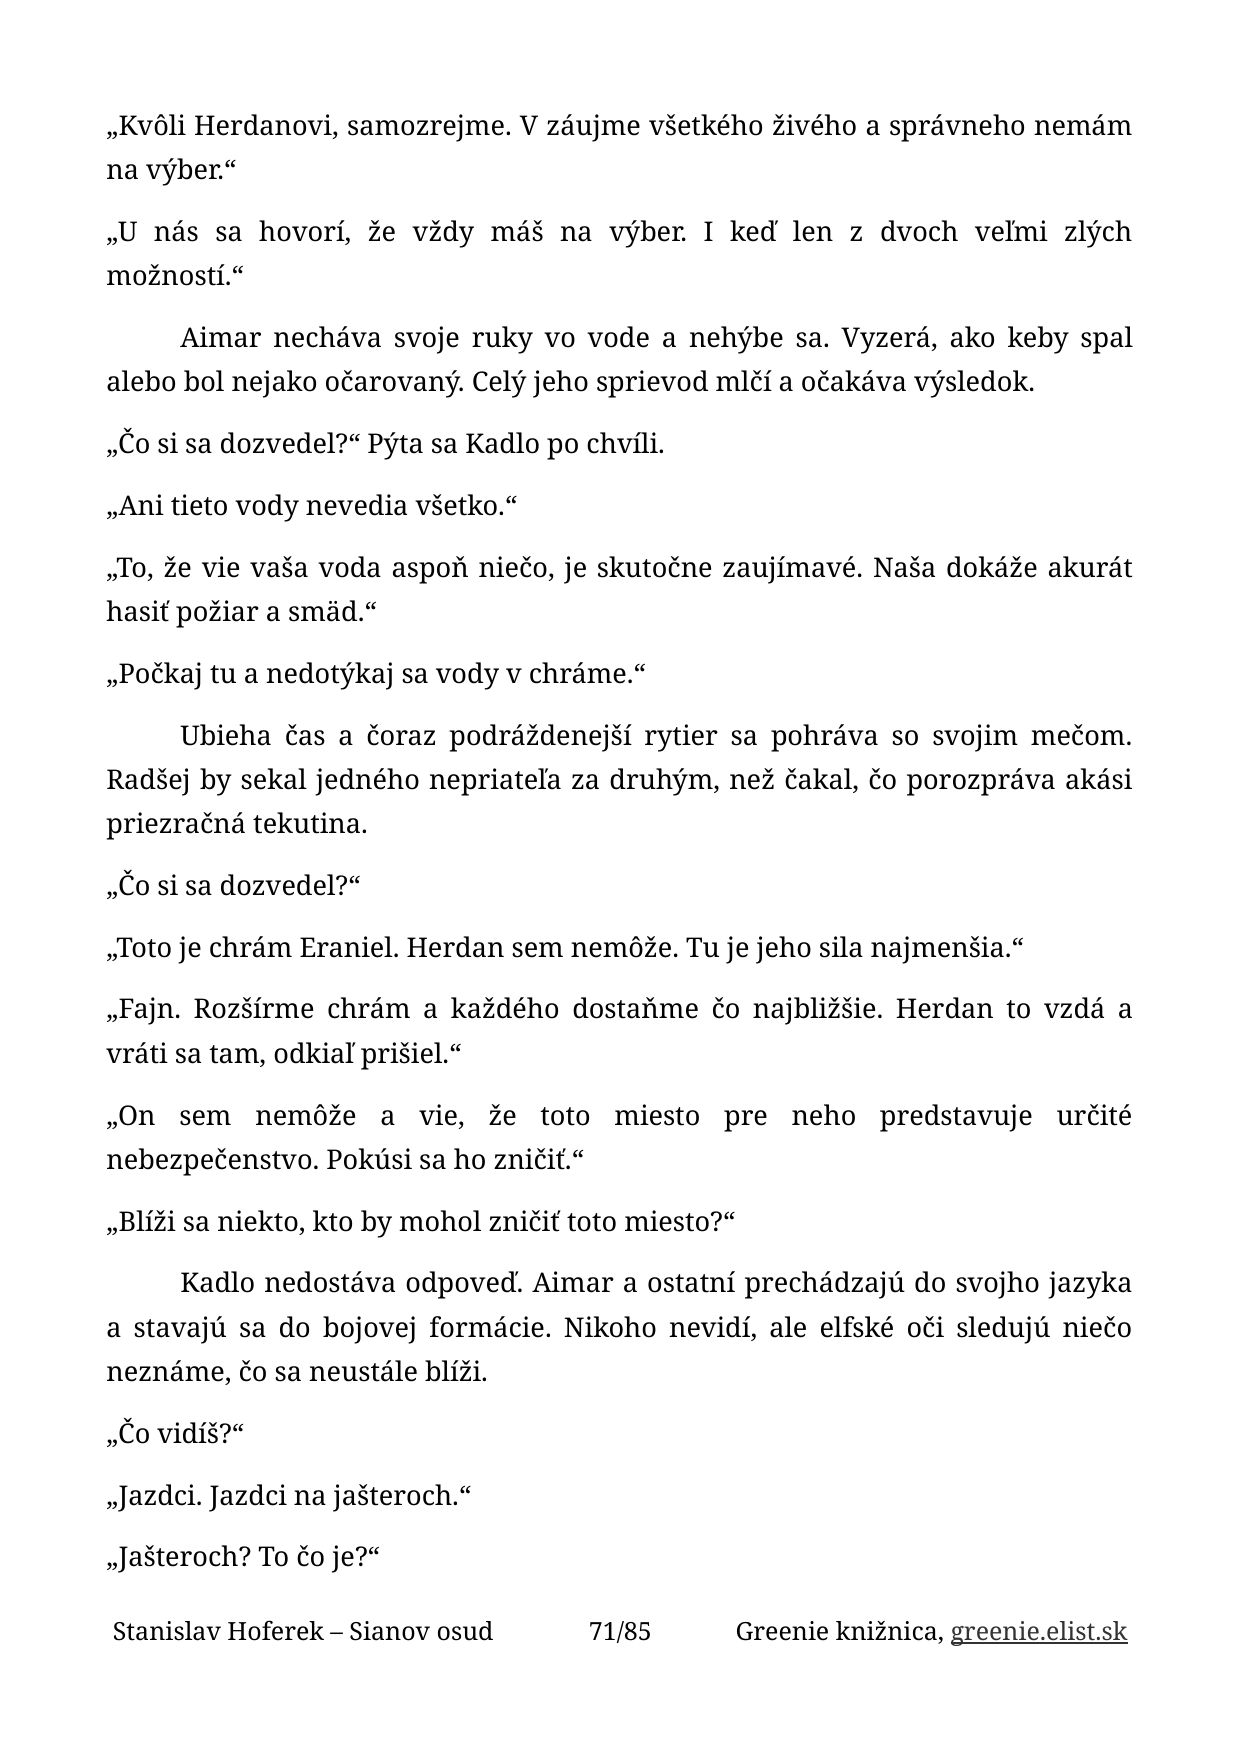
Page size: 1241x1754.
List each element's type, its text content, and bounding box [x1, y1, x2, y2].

text „Toto je chrám Eraniel. Herdan sem nemôže. Tu je jeho sila najmenšia.“ [106, 928, 1134, 965]
text „Kvôli Herdanovi, samozrejme. V záujme všetkého živého a správneho nemám na výber.“ [106, 106, 1134, 187]
text „Jašteroch? To čo je?“ [106, 1538, 1134, 1575]
text „Čo vidíš?“ [106, 1414, 1134, 1451]
text „Ani tieto vody nevedia všetko.“ [106, 486, 1134, 523]
text „U nás sa hovorí, že vždy máš na výber. I keď len z dvoch veľmi zlých možností.“ [106, 212, 1134, 293]
text „Blíži sa niekto, kto by mohol zničiť toto miesto?“ [106, 1202, 1134, 1239]
text Kadlo nedostáva odpoveď. Aimar a ostatní prechádzajú do svojho jazyka a stavajú sa do bojovej formácie. Nikoho nevidí, ale elfské oči sledujú niečo neznáme, čo sa neustále blíži. [106, 1264, 1134, 1389]
text Aimar necháva svoje ruky vo vode a nehýbe sa. Vyzerá, ako keby spal alebo bol nejako očarovaný. Celý jeho sprievod mlčí a očakáva výsledok. [106, 318, 1134, 399]
text „Fajn. Rozšírme chrám a každého dostaňme čo najbližšie. Herdan to vzdá a vráti sa tam, odkiaľ prišiel.“ [106, 990, 1134, 1071]
text „To, že vie vaša voda aspoň niečo, je skutočne zaujímavé. Naša dokáže akurát hasiť požiar a smäd.“ [106, 548, 1134, 629]
text „Jazdci. Jazdci na jašteroch.“ [106, 1476, 1134, 1513]
text „On sem nemôže a vie, že toto miesto pre neho predstavuje určité nebezpečenstvo. Pokúsi sa ho zničiť.“ [106, 1096, 1134, 1177]
text „Počkaj tu a nedotýkaj sa vody v chráme.“ [106, 654, 1134, 691]
text Ubieha čas a čoraz podráždenejší rytier sa pohráva so svojim mečom. Radšej by sekal jedného nepriateľa za druhým, než čakal, čo porozpráva akási priezračná tekutina. [106, 716, 1134, 841]
text „Čo si sa dozvedel?“ [106, 866, 1134, 903]
text „Čo si sa dozvedel?“ Pýta sa Kadlo po chvíli. [106, 424, 1134, 461]
